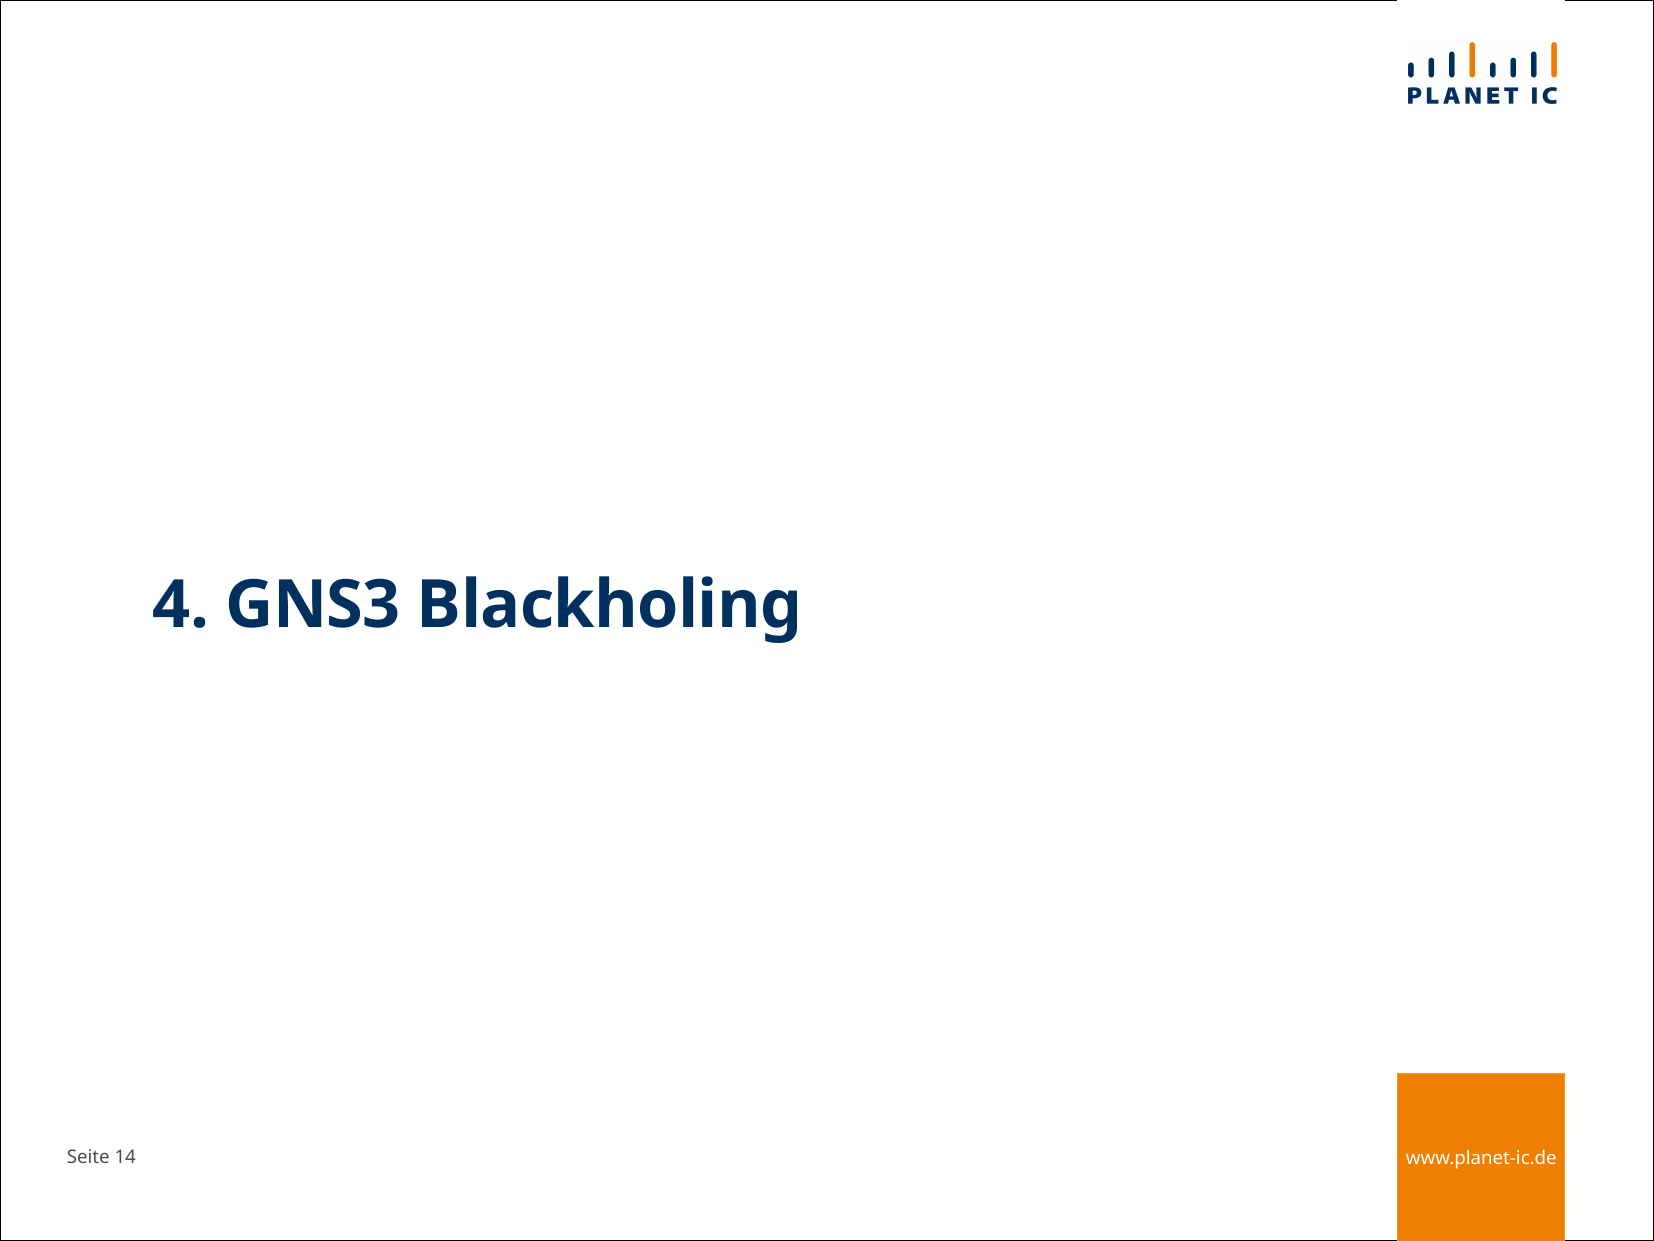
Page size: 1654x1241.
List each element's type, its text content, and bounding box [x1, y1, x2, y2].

text_box 4. GNS3 Blackholing [152, 556, 1418, 621]
picture [1408, 42, 1557, 104]
